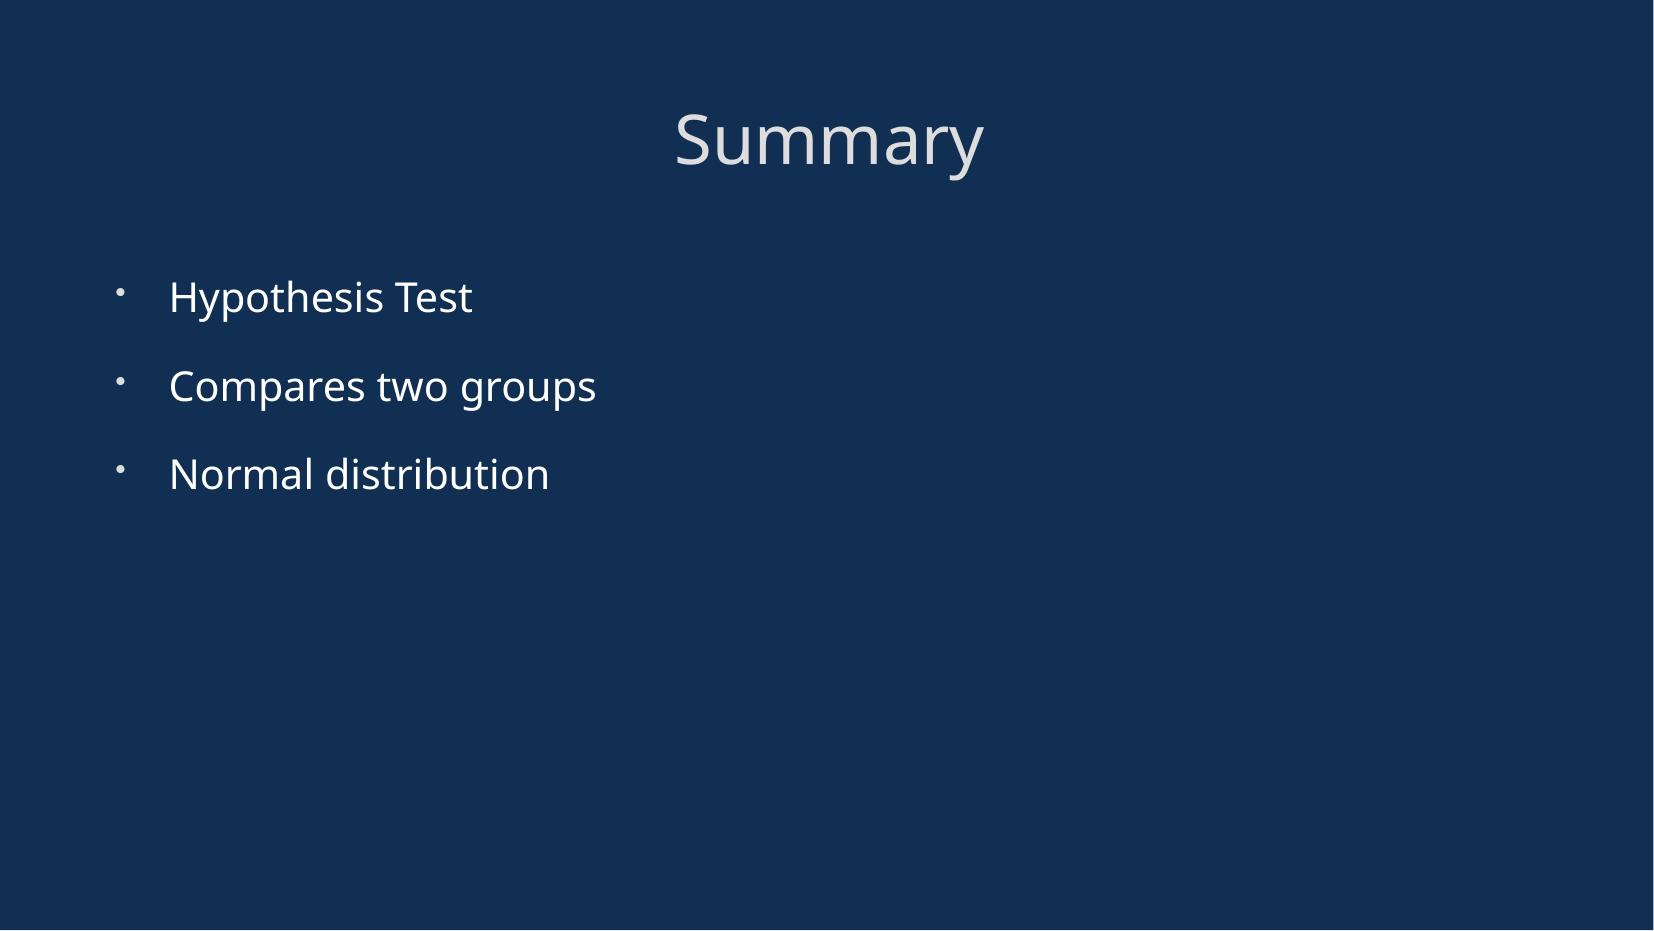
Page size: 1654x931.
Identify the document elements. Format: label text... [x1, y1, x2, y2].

title Summary [97, 56, 1563, 220]
list Hypothesis Test Compares two groups Normal distribution [97, 268, 1563, 806]
